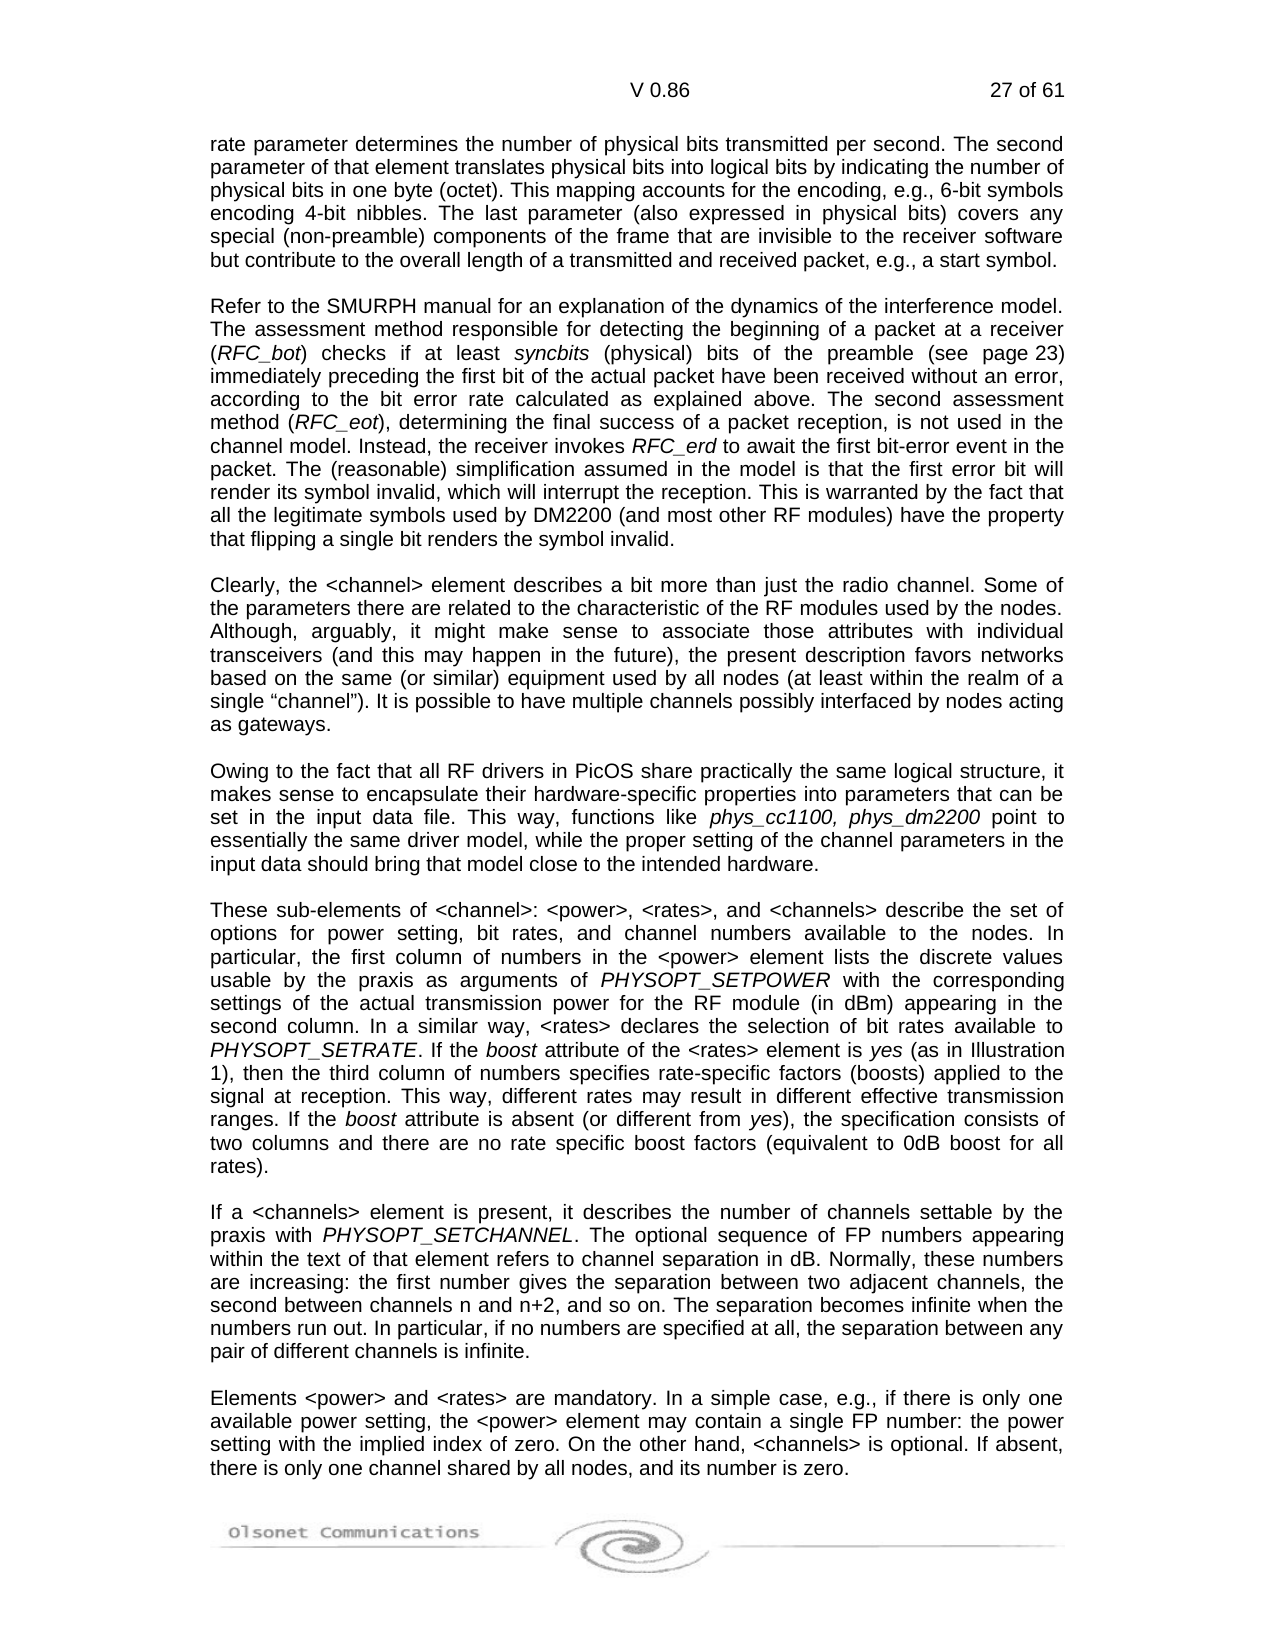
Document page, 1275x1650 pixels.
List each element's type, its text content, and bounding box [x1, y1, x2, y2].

picture [210, 1504, 1065, 1596]
text Owing to the fact that all RF drivers in PicOS share practically the same logical structure, it makes sense to encapsulate their hardware-specific properties into parameters that can be set in the input data file. This way, functions like phys_cc1100, phys_dm2200 point to essentially the same driver model, while the proper setting of the channel parameters in the input data should bring that model close to the intended hardware. [210, 759, 1065, 876]
text If a <channels> element is present, it describes the number of channels settable by the praxis with PHYSOPT_SETCHANNEL. The optional sequence of FP numbers appearing within the text of that element refers to channel separation in dB. Normally, these numbers are increasing: the first number gives the separation between two adjacent channels, the second between channels n and n+2, and so on. The separation becomes infinite when the numbers run out. In particular, if no numbers are specified at all, the separation between any pair of different channels is infinite. [210, 1201, 1065, 1363]
text These sub-elements of <channel>: <power>, <rates>, and <channels> describe the set of options for power setting, bit rates, and channel numbers available to the nodes. In particular, the first column of numbers in the <power> element lists the discrete values usable by the praxis as arguments of PHYSOPT_SETPOWER with the corresponding settings of the actual transmission power for the RF module (in dBm) appearing in the second column. In a similar way, <rates> declares the selection of bit rates available to PHYSOPT_SETRATE. If the boost attribute of the <rates> element is yes (as in Illustration 1), then the third column of numbers specifies rate-specific factors (boosts) applied to the signal at reception. This way, different rates may result in different effective transmission ranges. If the boost attribute is absent (or different from yes), the specification consists of two columns and there are no rate specific boost factors (equivalent to 0dB boost for all rates). [210, 899, 1065, 1177]
text Refer to the SMURPH manual for an explanation of the dynamics of the interference model. The assessment method responsible for detecting the beginning of a packet at a receiver (RFC_bot) checks if at least syncbits (physical) bits of the preamble (see page 23) immediately preceding the first bit of the actual packet have been received without an error, according to the bit error rate calculated as explained above. The second assessment method (RFC_eot), determining the final success of a packet reception, is not used in the channel model. Instead, the receiver invokes RFC_erd to await the first bit-error event in the packet. The (reasonable) simplification assumed in the model is that the first error bit will render its symbol invalid, which will interrupt the reception. This is warranted by the fact that all the legitimate symbols used by DM2200 (and most other RF modules) have the property that flipping a single bit renders the symbol invalid. [210, 295, 1065, 550]
text rate parameter determines the number of physical bits transmitted per second. The second parameter of that element translates physical bits into logical bits by indicating the number of physical bits in one byte (octet). This mapping accounts for the encoding, e.g., 6-bit symbols encoding 4-bit nibbles. The last parameter (also expressed in physical bits) covers any special (non-preamble) components of the frame that are invisible to the receiver software but contribute to the overall length of a transmitted and received packet, e.g., a start symbol. [210, 132, 1065, 272]
text Clearly, the <channel> element describes a bit more than just the radio channel. Some of the parameters there are related to the characteristic of the RF modules used by the nodes. Although, arguably, it might make sense to associate those attributes with individual transceivers (and this may happen in the future), the present description favors networks based on the same (or similar) equipment used by all nodes (at least within the realm of a single “channel”). It is possible to have multiple channels possibly interfaced by nodes acting as gateways. [210, 573, 1065, 736]
text Elements <power> and <rates> are mandatory. In a simple case, e.g., if there is only one available power setting, the <power> element may contain a single FP number: the power setting with the implied index of zero. On the other hand, <channels> is optional. If absent, there is only one channel shared by all nodes, and its number is zero. [210, 1387, 1065, 1479]
